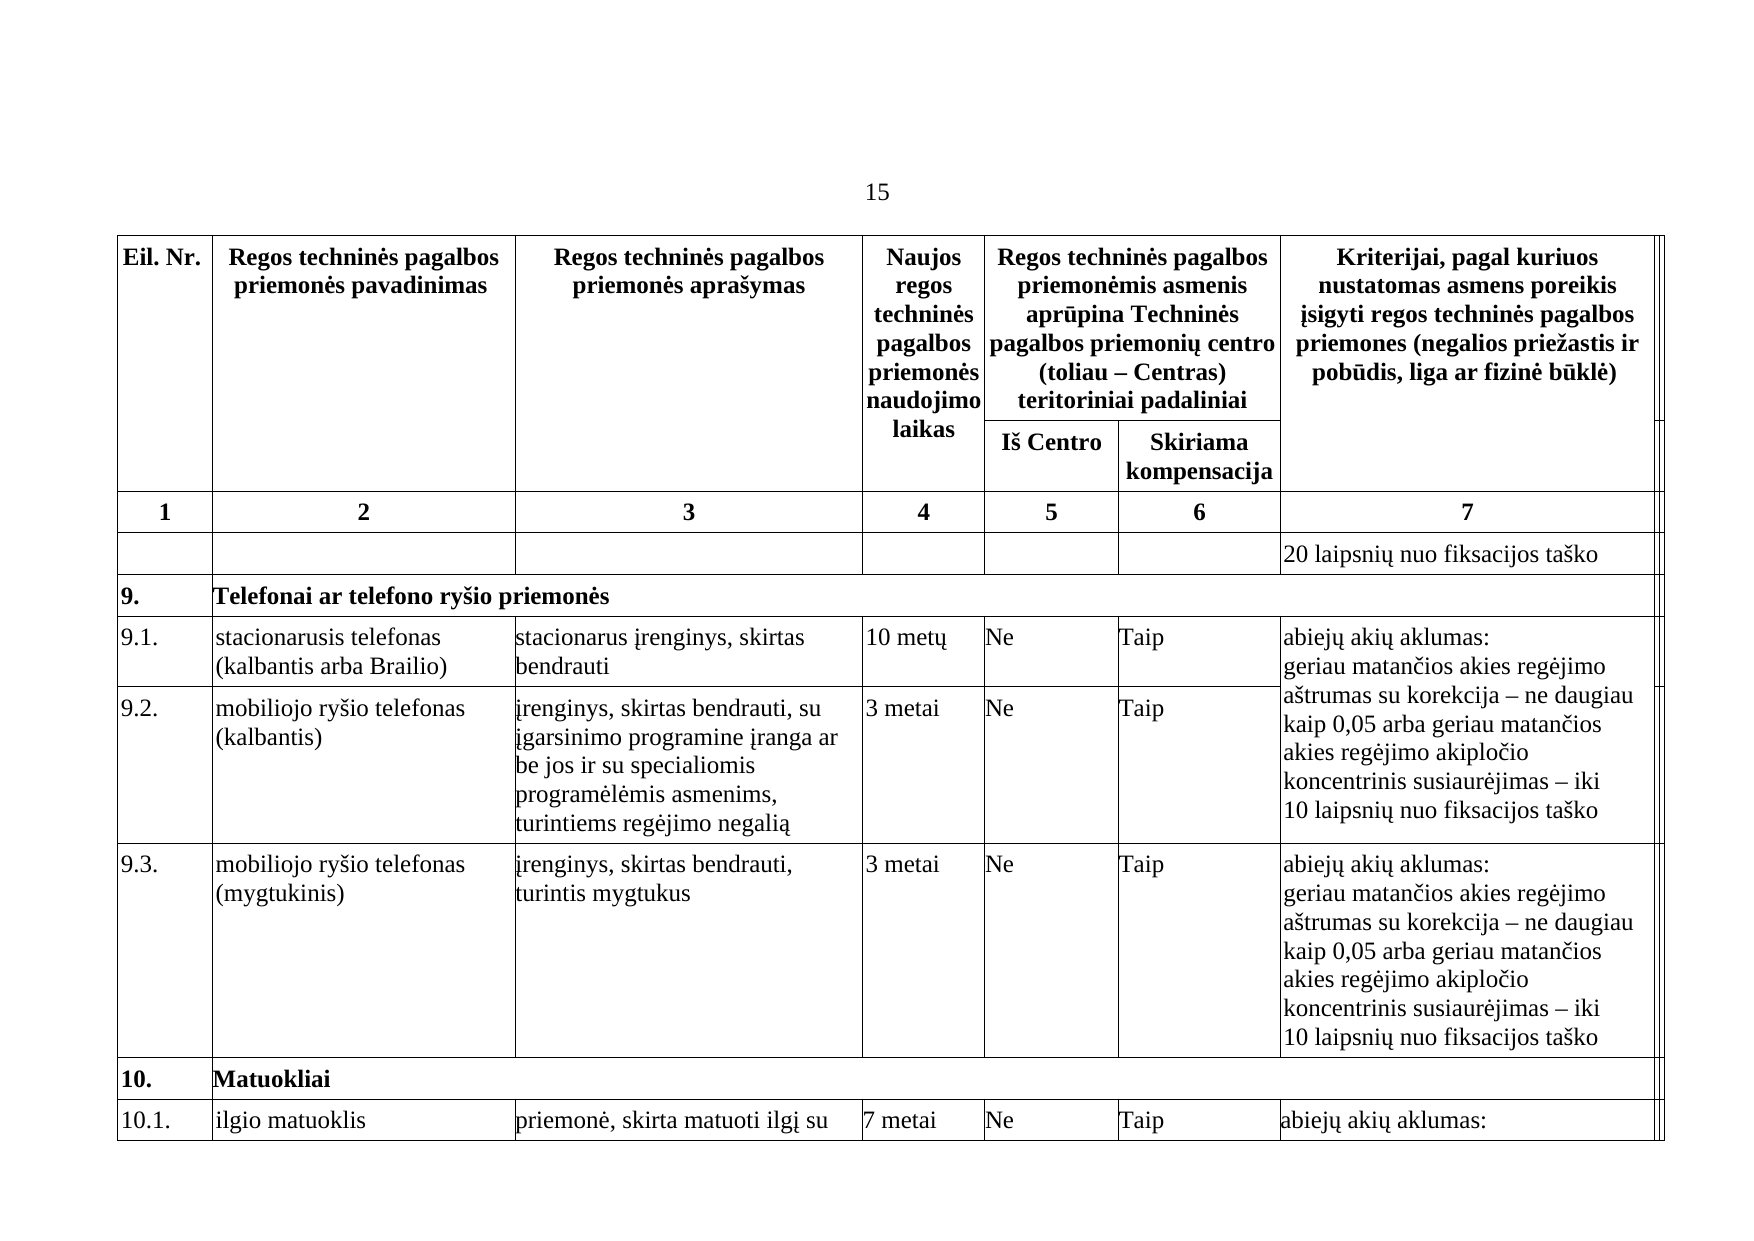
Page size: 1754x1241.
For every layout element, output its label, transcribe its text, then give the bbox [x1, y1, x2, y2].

table_cell Matuokliai [213, 1058, 1654, 1098]
table_cell 5 [985, 492, 1118, 532]
table_cell 6 [1119, 492, 1280, 532]
table_cell [1655, 533, 1659, 574]
table_cell [1660, 844, 1664, 1057]
table_cell [1655, 844, 1659, 1057]
table_cell [1660, 687, 1664, 843]
table_cell Taip [1119, 1100, 1280, 1140]
table_header Naujos regos techninės pagalbos priemonės naudojimo laikas [863, 236, 984, 491]
table_cell Ne [985, 687, 1118, 843]
table_header Eil. Nr. [118, 236, 212, 491]
table_cell [1660, 533, 1664, 574]
table_cell [1660, 575, 1664, 616]
table_cell 10 metų [863, 617, 984, 686]
table_cell mobiliojo ryšio telefonas (mygtukinis) [213, 844, 515, 1057]
table_cell [985, 533, 1118, 574]
table_cell stacionarusis telefonas (kalbantis arba Brailio) [213, 617, 515, 686]
table_cell [1119, 533, 1280, 574]
table_cell 7 metai [863, 1100, 984, 1140]
table_cell [1660, 1100, 1664, 1140]
table_cell [1655, 687, 1659, 843]
table_cell 9.1. [118, 617, 212, 686]
table_cell 1 [118, 492, 212, 532]
table_cell įrenginys, skirtas bendrauti, turintis mygtukus [516, 844, 862, 1057]
table_cell [1655, 1100, 1659, 1140]
table_cell 3 metai [863, 687, 984, 843]
table_cell stacionarus įrenginys, skirtas bendrauti [516, 617, 862, 686]
table_cell [1655, 1058, 1659, 1098]
table_cell Taip [1119, 687, 1280, 843]
table_cell [1655, 421, 1659, 491]
table_cell įrenginys, skirtas bendrauti, su įgarsinimo programine įranga ar be jos ir su specialiomis programėlėmis asmenims, turintiems regėjimo negalią [516, 687, 862, 843]
table_cell 3 metai [863, 844, 984, 1057]
table_header [1655, 236, 1659, 420]
table_cell abiejų akių aklumas: [1281, 1100, 1654, 1140]
table_cell Skiriama kompensacija [1119, 421, 1280, 491]
table_cell 2 [213, 492, 515, 532]
table_cell 20 laipsnių nuo fiksacijos taško [1281, 533, 1654, 574]
table_cell 9.3. [118, 844, 212, 1057]
table_cell 7 [1281, 492, 1654, 532]
table_cell [1655, 575, 1659, 616]
table_header Kriterijai, pagal kuriuos nustatomas asmens poreikis įsigyti regos techninės pagalbos priemones (negalios priežastis ir pobūdis, liga ar fizinė būklė) [1281, 236, 1654, 491]
table_cell 10.1. [118, 1100, 212, 1140]
table_cell priemonė, skirta matuoti ilgį su [516, 1100, 862, 1140]
table_cell 9.2. [118, 687, 212, 843]
table_header Regos techninės pagalbos priemonės aprašymas [516, 236, 862, 491]
table_cell Taip [1119, 617, 1280, 686]
table_cell [863, 533, 984, 574]
table_cell Ne [985, 844, 1118, 1057]
table_cell Ne [985, 1100, 1118, 1140]
table_cell [118, 533, 212, 574]
table_cell [1660, 1058, 1664, 1098]
table_cell Iš Centro [985, 421, 1118, 491]
table_cell 4 [863, 492, 984, 532]
table_cell Ne [985, 617, 1118, 686]
table_cell [1660, 421, 1664, 491]
table_cell mobiliojo ryšio telefonas (kalbantis) [213, 687, 515, 843]
table_cell [1655, 492, 1659, 532]
table_cell Taip [1119, 844, 1280, 1057]
table_cell 10. [118, 1058, 212, 1098]
table_cell [1660, 492, 1664, 532]
table_header Regos techninės pagalbos priemonėmis asmenis aprūpina Techninės pagalbos priemonių centro (toliau – Centras) teritoriniai padaliniai [985, 236, 1280, 420]
table_cell [516, 533, 862, 574]
table_cell [1655, 617, 1659, 686]
table_cell 9. [118, 575, 212, 616]
table_cell abiejų akių aklumas: geriau matančios akies regėjimo aštrumas su korekcija – ne daugiau kaip 0,05 arba geriau matančios akies regėjimo akipločio koncentrinis susiaurėjimas – iki 10 laipsnių nuo fiksacijos taško [1281, 844, 1654, 1057]
table_cell [1660, 617, 1664, 686]
table_cell Telefonai ar telefono ryšio priemonės [213, 575, 1654, 616]
table_cell abiejų akių aklumas: geriau matančios akies regėjimo aštrumas su korekcija – ne daugiau kaip 0,05 arba geriau matančios akies regėjimo akipločio koncentrinis susiaurėjimas – iki 10 laipsnių nuo fiksacijos taško [1281, 617, 1654, 843]
table_cell 3 [516, 492, 862, 532]
table_header [1660, 236, 1664, 420]
table_cell ilgio matuoklis [213, 1100, 515, 1140]
table_header Regos techninės pagalbos priemonės pavadinimas [213, 236, 515, 491]
table_cell [213, 533, 515, 574]
